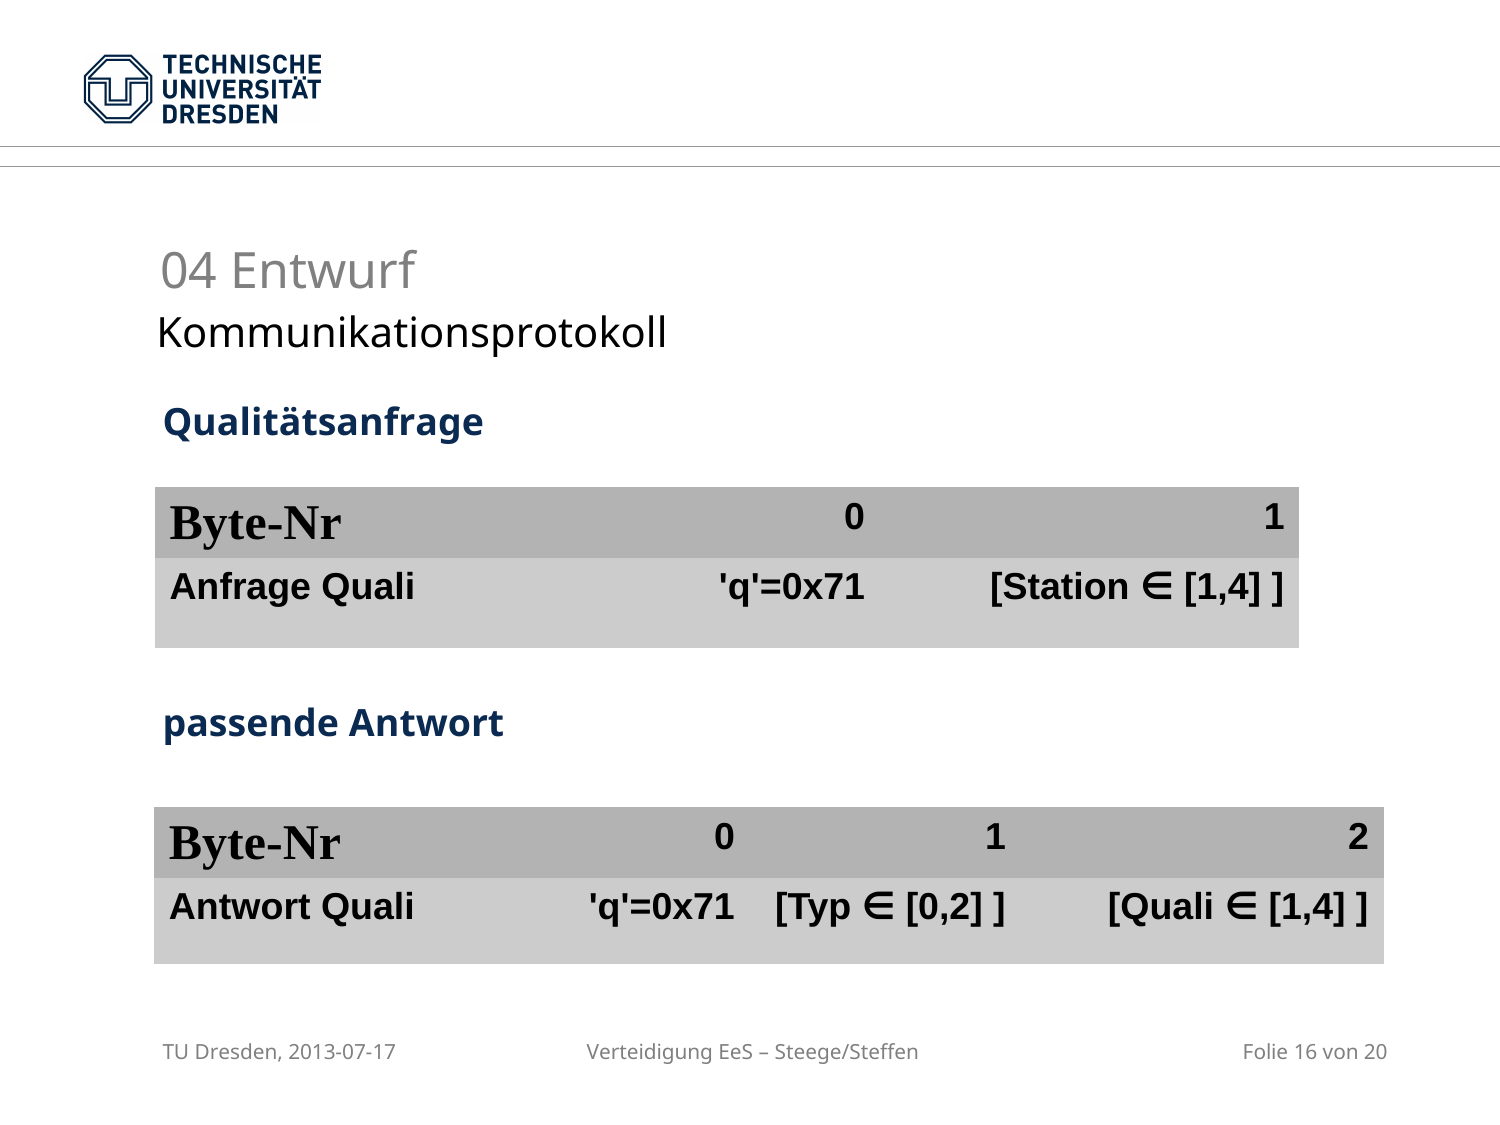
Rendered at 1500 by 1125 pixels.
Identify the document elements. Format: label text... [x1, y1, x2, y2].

table_cell [Typ ∈ [0,2] ] [750, 878, 1021, 964]
table_header 0 [550, 807, 750, 878]
table_cell Antwort Quali [154, 878, 550, 964]
table_header 1 [880, 487, 1299, 558]
table_cell [Station ∈ [1,4] ] [880, 558, 1299, 648]
list Qualitätsanfrage passende Antwort [162, 387, 1388, 963]
table_cell Anfrage Quali [155, 558, 678, 648]
table_header 1 [750, 807, 1021, 878]
table_cell [Quali ∈ [1,4] ] [1021, 878, 1384, 964]
table_header 0 [678, 487, 880, 558]
picture [83, 54, 321, 124]
table_header Byte-Nr [154, 807, 550, 878]
table_header Byte-Nr [155, 487, 678, 558]
table_cell 'q'=0x71 [550, 878, 750, 964]
text_box Kommunikationsprotokoll [156, 299, 1388, 363]
table_cell 'q'=0x71 [678, 558, 880, 648]
title 04 Entwurf [160, 230, 1392, 307]
table_header 2 [1021, 807, 1384, 878]
